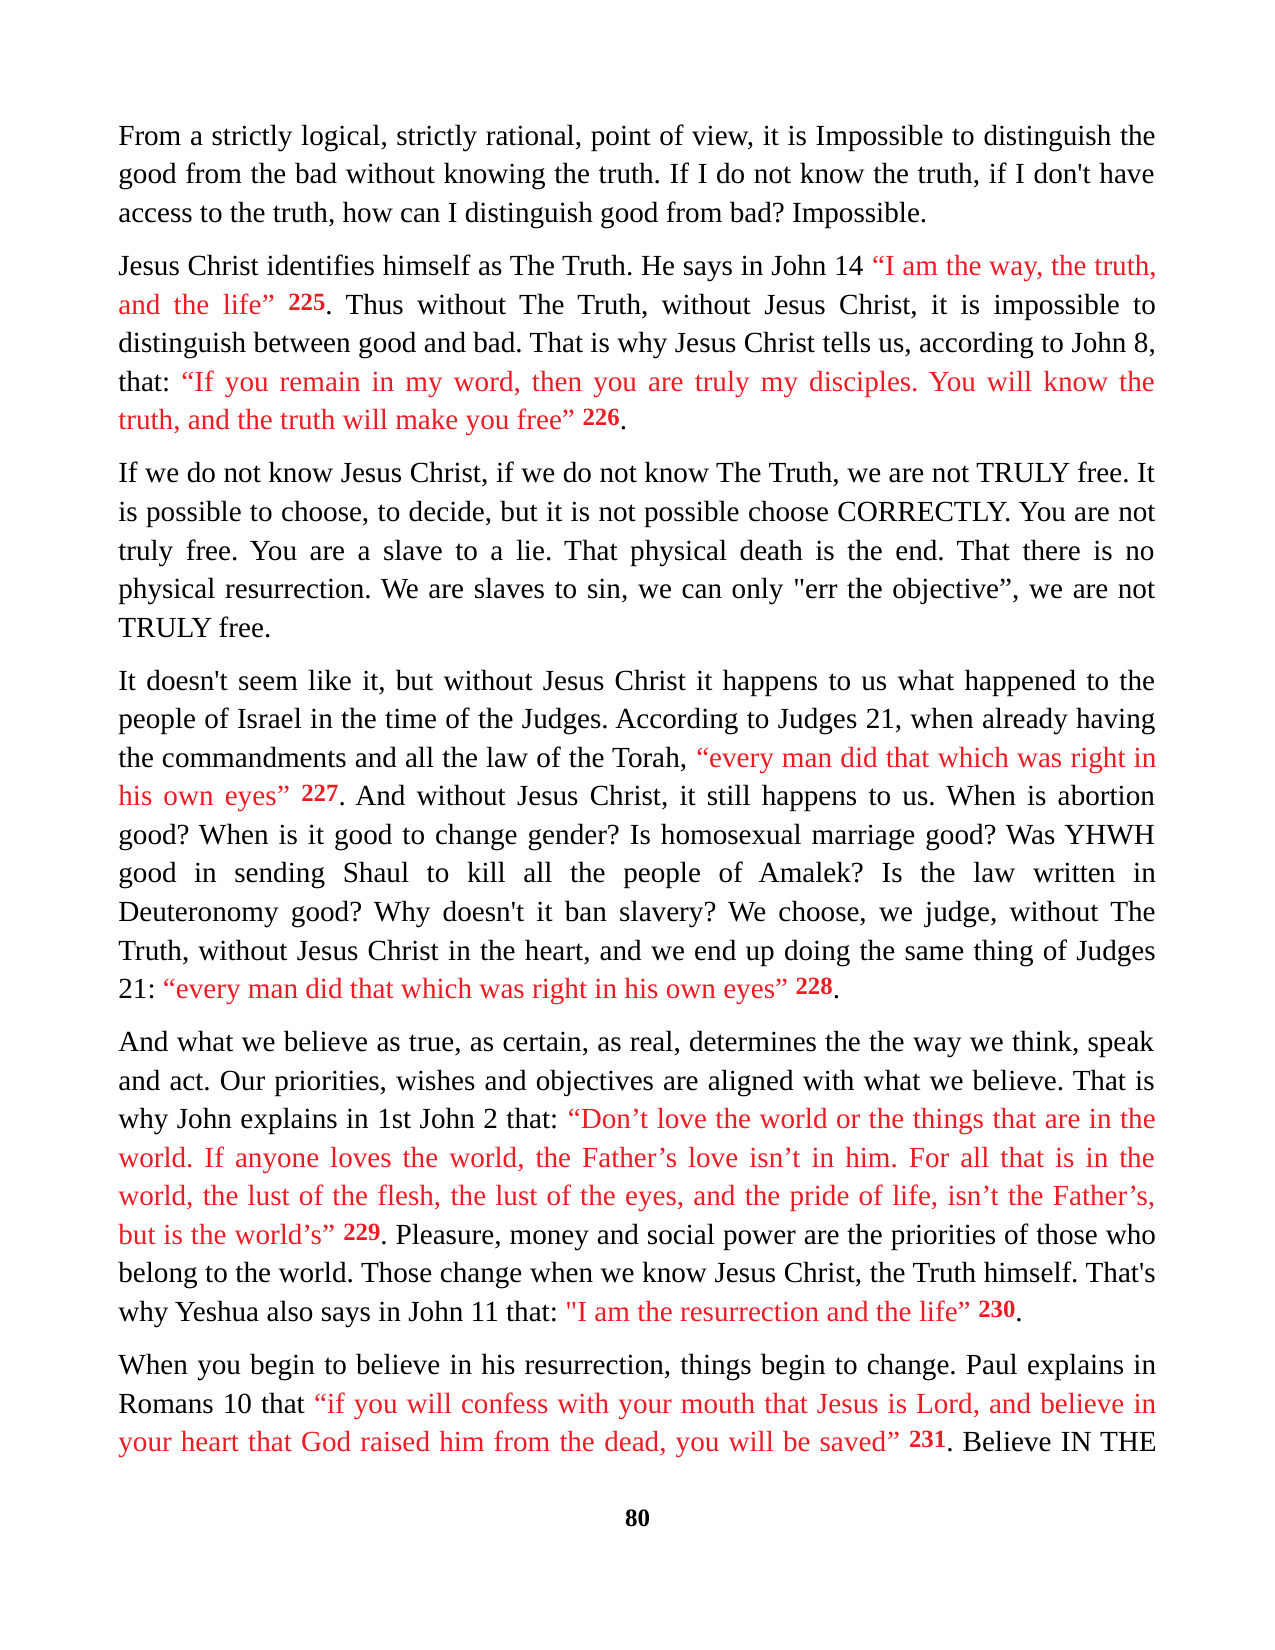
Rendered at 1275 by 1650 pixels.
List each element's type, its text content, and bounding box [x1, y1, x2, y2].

text It doesn't seem like it, but without Jesus Christ it happens to us what happened to the people of Israel in the time of the Judges. According to Judges 21, when already having the commandments and all the law of the Torah, “every man did that which was right in his own eyes” . And without Jesus Christ, it still happens to us. When is abortion good? When is it good to change gender? Is homosexual marriage good? Was YHWH good in sending Shaul to kill all the people of Amalek? Is the law written in Deuteronomy good? Why doesn't it ban slavery? We choose, we judge, without The Truth, without Jesus Christ in the heart, and we end up doing the same thing of Judges 21: “every man did that which was right in his own eyes” . [118, 663, 1157, 1005]
text If we do not know Jesus Christ, if we do not know The Truth, we are not TRULY free. It is possible to choose, to decide, but it is not possible choose CORRECTLY. You are not truly free. You are a slave to a lie. That physical death is the end. That there is no physical resurrection. We are slaves to sin, we can only "err the objective”, we are not TRULY free. [118, 456, 1157, 643]
text Jesus Christ identifies himself as The Truth. He says in John 14 “I am the way, the truth, and the life” . Thus without The Truth, without Jesus Christ, it is impossible to distinguish between good and bad. That is why Jesus Christ tells us, according to John 8, that: “If you remain in my word, then you are truly my disciples. You will know the truth, and the truth will make you free” . [118, 248, 1157, 436]
text From a strictly logical, strictly rational, point of view, it is Impossible to distinguish the good from the bad without knowing the truth. If I do not know the truth, if I don't have access to the truth, how can I distinguish good from bad? Impossible. [118, 118, 1157, 229]
text When you begin to believe in his resurrection, things begin to change. Paul explains in Romans 10 that “if you will confess with your mouth that Jesus is Lord, and believe in your heart that God raised him from the dead, you will be saved” . Believe IN THE [118, 1347, 1157, 1458]
text And what we believe as true, as certain, as real, determines the the way we think, speak and act. Our priorities, wishes and objectives are aligned with what we believe. That is why John explains in 1st John 2 that: “Don’t love the world or the things that are in the world. If anyone loves the world, the Father’s love isn’t in him. For all that is in the world, the lust of the flesh, the lust of the eyes, and the pride of life, isn’t the Father’s, but is the world’s” . Pleasure, money and social power are the priorities of those who belong to the world. Those change when we know Jesus Christ, the Truth himself. That's why Yeshua also says in John 11 that: "I am the resurrection and the life” . [118, 1024, 1157, 1328]
